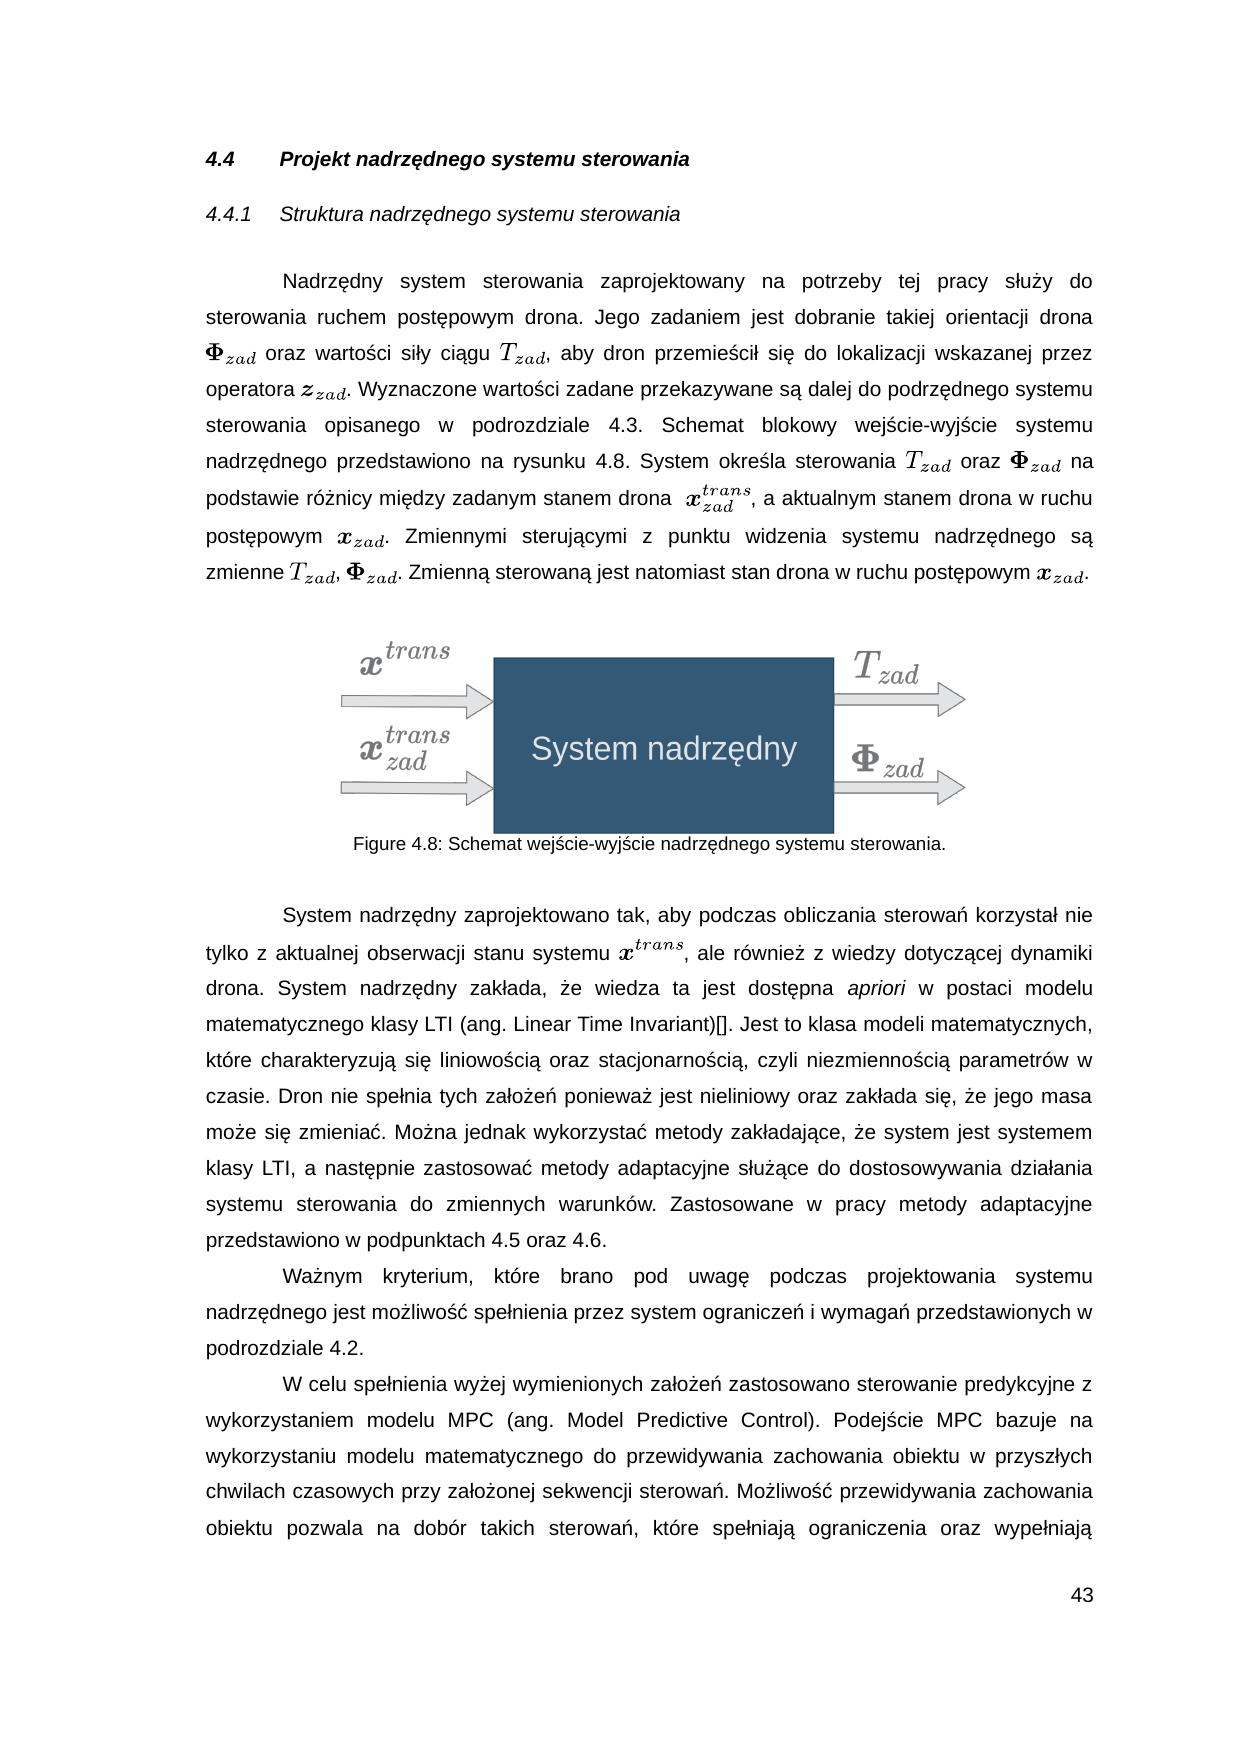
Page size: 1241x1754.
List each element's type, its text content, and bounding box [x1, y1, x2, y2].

picture [333, 608, 966, 834]
subtitle Projekt nadrzędnego systemu sterowania [206, 147, 1093, 171]
subtitle Struktura nadrzędnego systemu sterowania [206, 202, 1093, 226]
text Figure 4.8: Schemat wejście-wyjście nadrzędnego systemu sterowania. [333, 834, 966, 855]
text W celu spełnienia wyżej wymienionych założeń zastosowano sterowanie predykcyjne z wykorzystaniem modelu MPC (ang. Model Predictive Control). Podejście MPC bazuje na wykorzystaniu modelu matematycznego do przewidywania zachowania obiektu w przyszłych chwilach czasowych przy założonej sekwencji sterowań. Możliwość przewidywania zachowania obiektu pozwala na dobór takich sterowań, które spełniają ograniczenia oraz wypełniają [206, 1372, 1093, 1539]
text Ważnym kryterium, które brano pod uwagę podczas projektowania systemu nadrzędnego jest możliwość spełnienia przez system ograniczeń i wymagań przedstawionych w podrozdziale 4.2. [206, 1264, 1093, 1359]
text Nadrzędny system sterowania zaprojektowany na potrzeby tej pracy służy do sterowania ruchem postępowym drona. Jego zadaniem jest dobranie takiej orientacji drona oraz wartości siły ciągu , aby dron przemieścił się do lokalizacji wskazanej przez operatora . Wyznaczone wartości zadane przekazywane są dalej do podrzędnego systemu sterowania opisanego w podrozdziale 4.3. Schemat blokowy wejście-wyjście systemu nadrzędnego przedstawiono na rysunku 4.8. System określa sterowania oraz na podstawie różnicy między zadanym stanem drona , a aktualnym stanem drona w ruchu postępowym . Zmiennymi sterującymi z punktu widzenia systemu nadrzędnego są zmienne , . Zmienną sterowaną jest natomiast stan drona w ruchu postępowym . [206, 269, 1093, 584]
text System nadrzędny zaprojektowano tak, aby podczas obliczania sterowań korzystał nie tylko z aktualnej obserwacji stanu systemu , ale również z wiedzy dotyczącej dynamiki drona. System nadrzędny zakłada, że wiedza ta jest dostępna apriori w postaci modelu matematycznego klasy LTI (ang. Linear Time Invariant)[]. Jest to klasa modeli matematycznych, które charakteryzują się liniowością oraz stacjonarnością, czyli niezmiennością parametrów w czasie. Dron nie spełnia tych założeń ponieważ jest nieliniowy oraz zakłada się, że jego masa może się zmieniać. Można jednak wykorzystać metody zakładające, że system jest systemem klasy LTI, a następnie zastosować metody adaptacyjne służące do dostosowywania działania systemu sterowania do zmiennych warunków. Zastosowane w pracy metody adaptacyjne przedstawiono w podpunktach 4.5 oraz 4.6. [206, 903, 1093, 1252]
